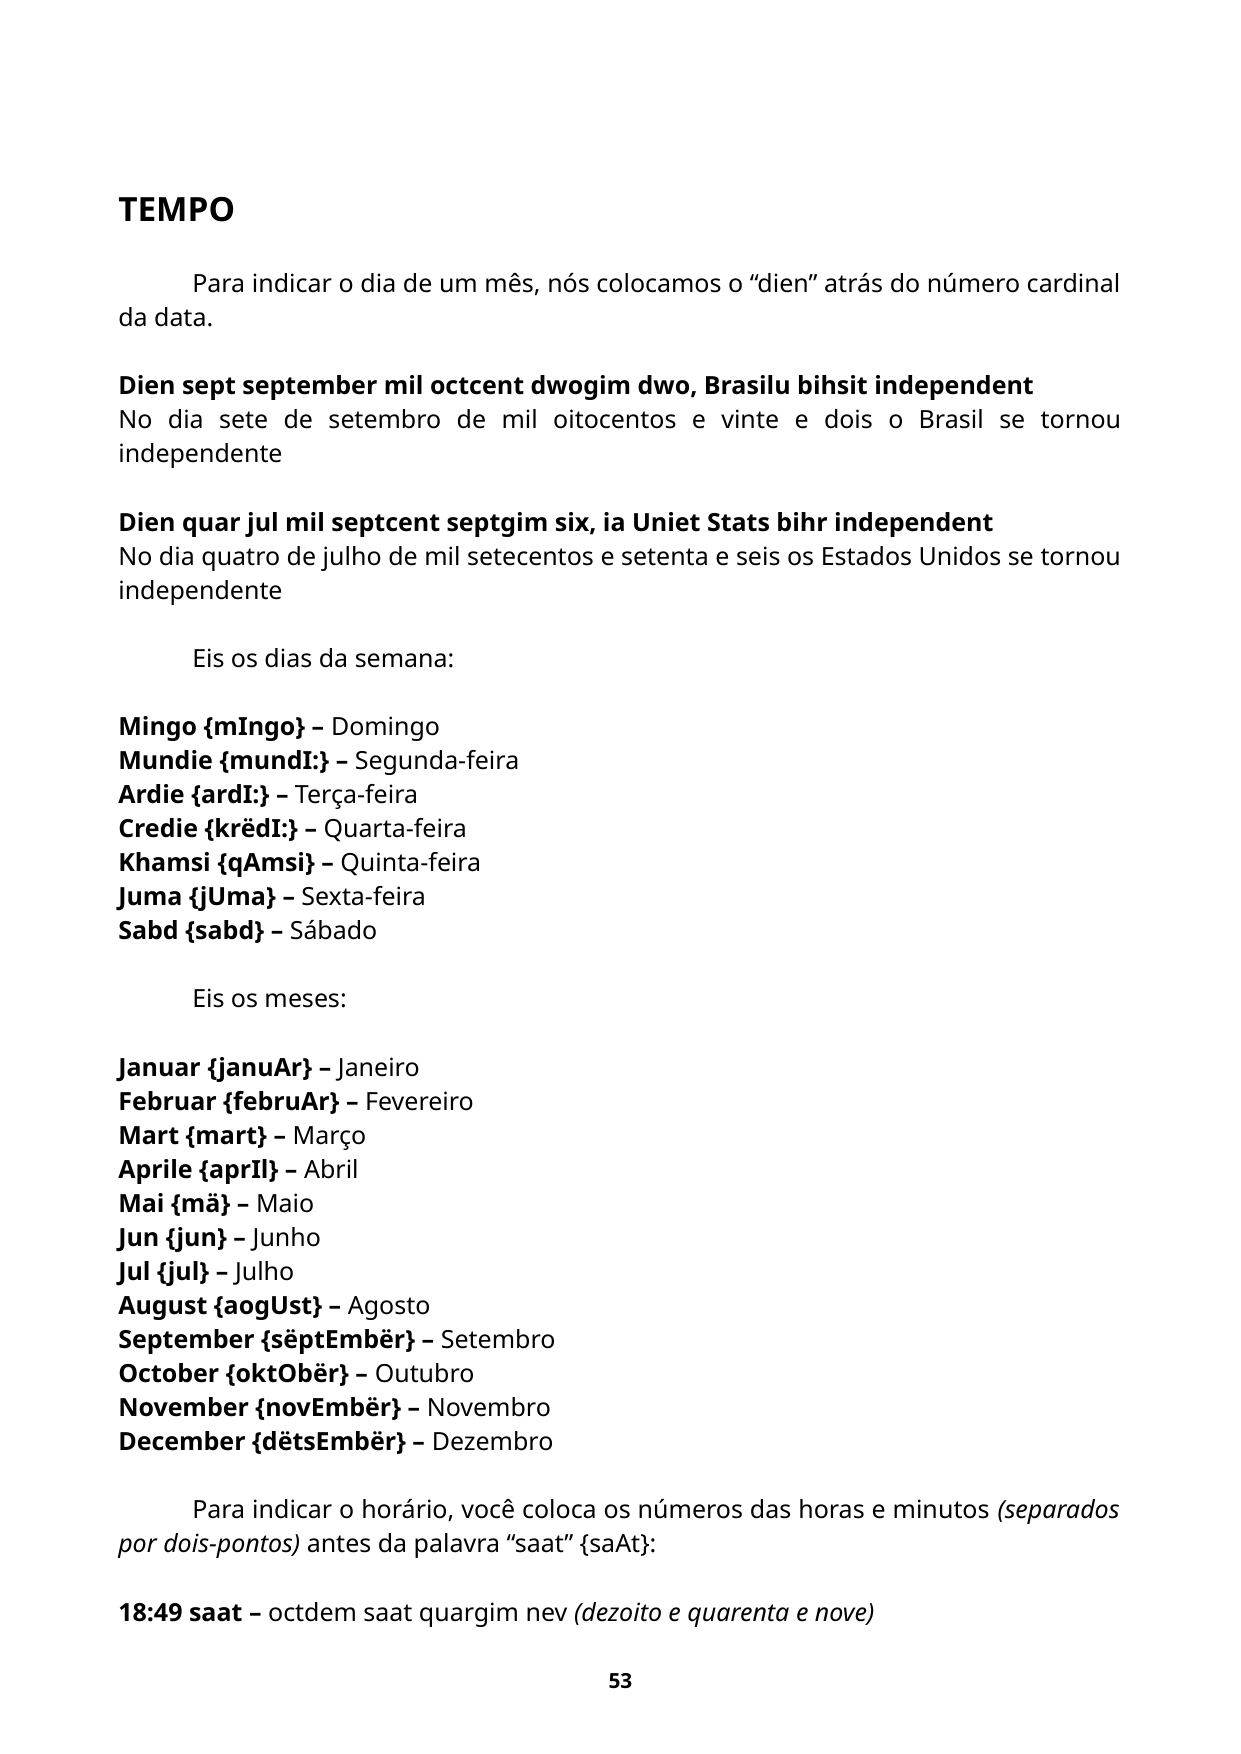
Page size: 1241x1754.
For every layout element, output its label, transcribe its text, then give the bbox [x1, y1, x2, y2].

text Khamsi {qAmsi} – Quinta-feira [118, 845, 1122, 879]
text Credie {krëdI:} – Quarta-feira [118, 811, 1122, 845]
text Ardie {ardI:} – Terça-feira [118, 777, 1122, 811]
text Mart {mart} – Março [118, 1117, 1122, 1151]
text Para indicar o dia de um mês, nós colocamos o “dien” atrás do número cardinal da data. [118, 266, 1122, 334]
text Jul {jul} – Julho [118, 1253, 1122, 1288]
text August {aogUst} – Agosto [118, 1288, 1122, 1322]
text Para indicar o horário, você coloca os números das horas e minutos (separados por dois-pontos) antes da palavra “saat” {saAt}: [118, 1492, 1122, 1560]
text Februar {februAr} – Fevereiro [118, 1083, 1122, 1117]
text Aprile {aprIl} – Abril [118, 1151, 1122, 1185]
text Januar {januAr} – Janeiro [118, 1049, 1122, 1083]
text Jun {jun} – Junho [118, 1219, 1122, 1253]
text Mai {mä} – Maio [118, 1185, 1122, 1219]
text Dien quar jul mil septcent septgim six, ia Uniet Stats bihr independent [118, 504, 1122, 538]
text Sabd {sabd} – Sábado [118, 913, 1122, 947]
text Mundie {mundI:} – Segunda-feira [118, 743, 1122, 777]
text Juma {jUma} – Sexta-feira [118, 879, 1122, 913]
subtitle TEMPO [118, 186, 1122, 232]
text November {novEmbër} – Novembro [118, 1390, 1122, 1424]
text December {dëtsEmbër} – Dezembro [118, 1424, 1122, 1458]
text Eis os dias da semana: [118, 640, 1122, 674]
text September {sëptEmbër} – Setembro [118, 1322, 1122, 1356]
text 18:49 saat – octdem saat quargim nev (dezoito e quarenta e nove) [118, 1594, 1122, 1628]
text Eis os meses: [118, 981, 1122, 1015]
text Dien sept september mil octcent dwogim dwo, Brasilu bihsit independent [118, 368, 1122, 402]
text Mingo {mIngo} – Domingo [118, 708, 1122, 743]
text No dia quatro de julho de mil setecentos e setenta e seis os Estados Unidos se tornou independente [118, 538, 1122, 606]
text October {oktObër} – Outubro [118, 1356, 1122, 1390]
text No dia sete de setembro de mil oitocentos e vinte e dois o Brasil se tornou independente [118, 402, 1122, 470]
